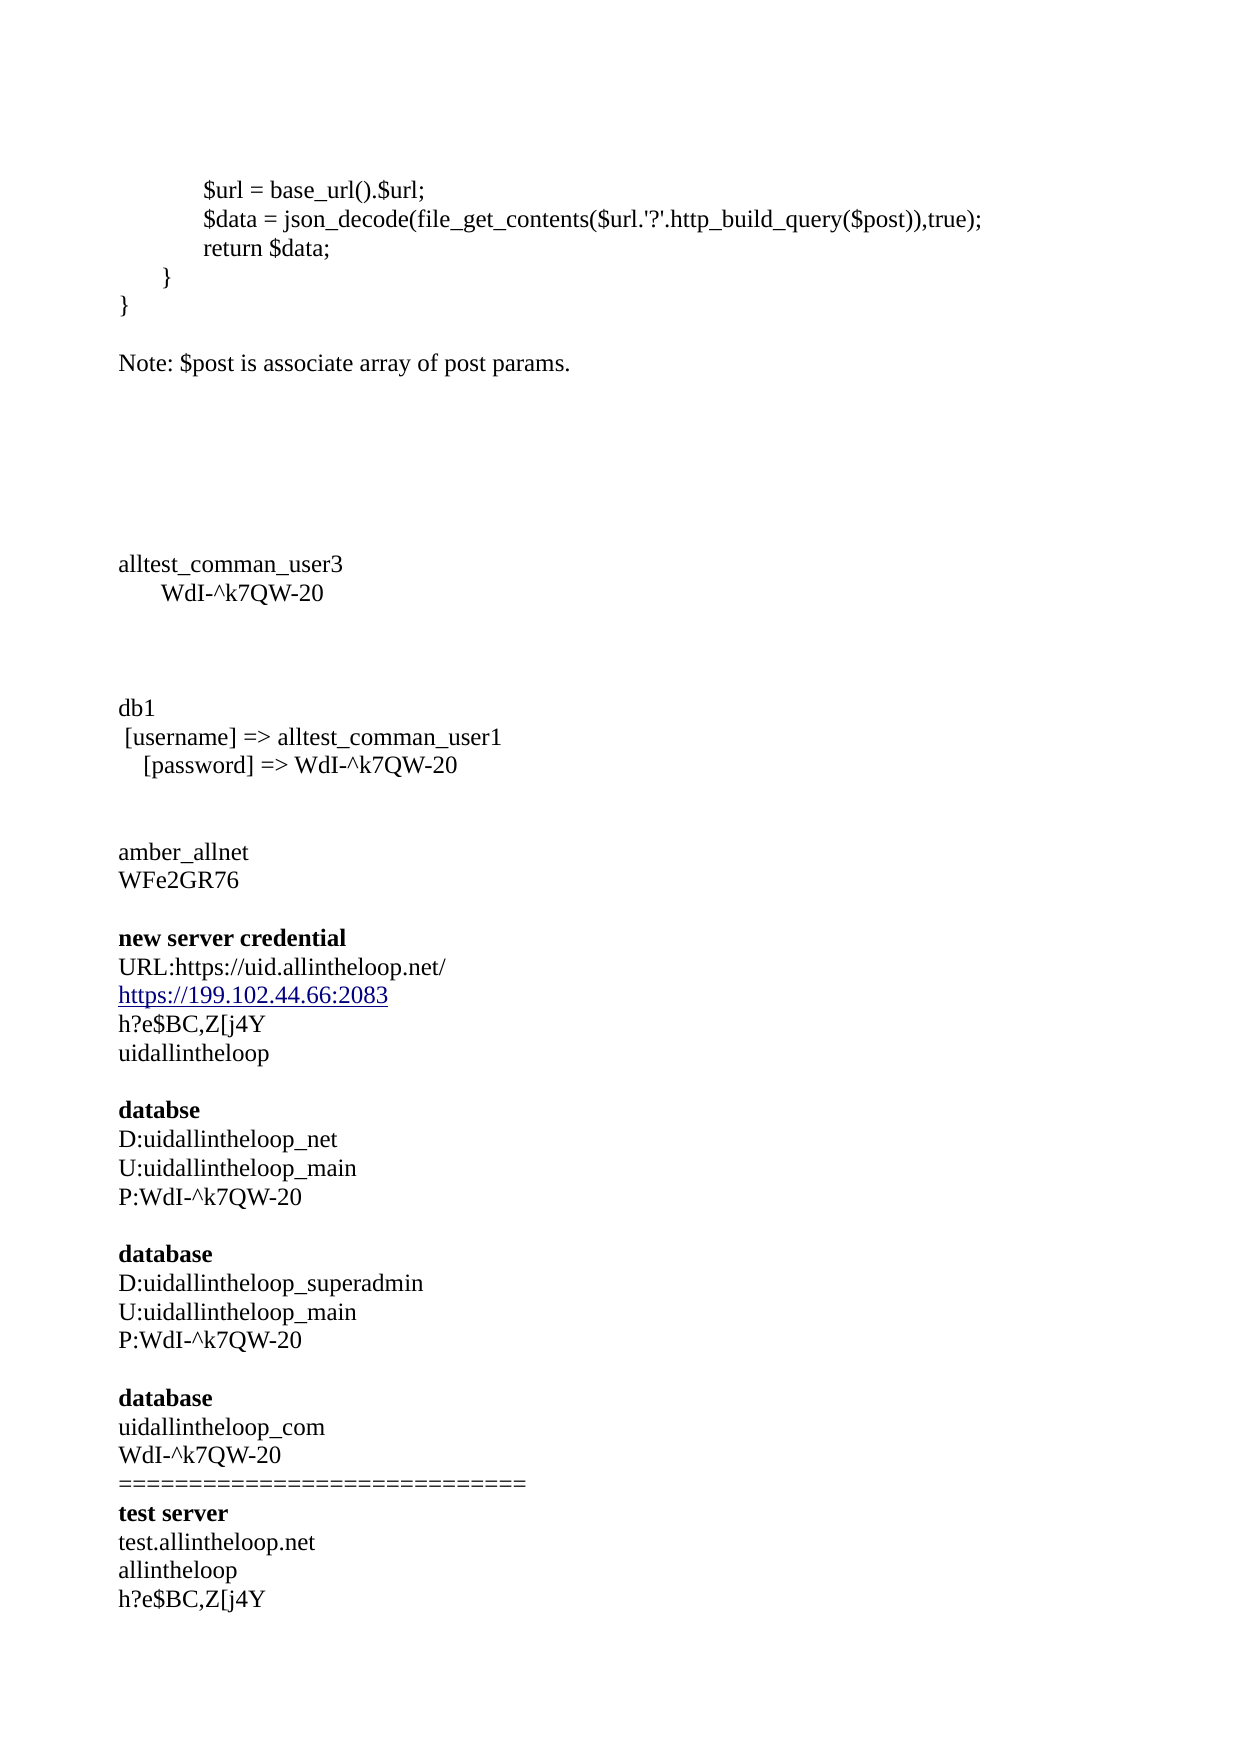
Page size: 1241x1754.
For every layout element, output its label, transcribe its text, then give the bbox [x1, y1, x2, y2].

text https://199.102.44.66:2083 [118, 981, 1122, 1009]
text } [118, 262, 1122, 291]
text database [118, 1383, 1122, 1412]
text [password] => WdI-^k7QW-20 [118, 751, 1122, 779]
text P:WdI-^k7QW-20 [118, 1326, 1122, 1354]
text [username] => alltest_comman_user1 [118, 722, 1122, 751]
text U:uidallintheloop_main [118, 1297, 1122, 1326]
text return $data; [118, 233, 1122, 262]
text h?e$BC,Z[j4Y [118, 1009, 1122, 1038]
text ============================= [118, 1469, 1122, 1498]
text db1 [118, 693, 1122, 722]
text new server credential [118, 923, 1122, 952]
text WdI-^k7QW-20 [118, 1441, 1122, 1469]
text } [118, 291, 1122, 319]
text D:uidallintheloop_net [118, 1124, 1122, 1153]
text Note: $post is associate array of post params. [118, 348, 1122, 377]
text test.allintheloop.net [118, 1527, 1122, 1556]
text $data = json_decode(file_get_contents($url.'?'.http_build_query($post)),true); [118, 204, 1122, 233]
text uidallintheloop_com [118, 1412, 1122, 1441]
text D:uidallintheloop_superadmin [118, 1268, 1122, 1297]
text URL:https://uid.allintheloop.net/ [118, 952, 1122, 981]
text P:WdI-^k7QW-20 [118, 1182, 1122, 1211]
text amber_allnet [118, 837, 1122, 866]
text WFe2GR76 [118, 866, 1122, 894]
text $url = base_url().$url; [118, 176, 1122, 204]
text U:uidallintheloop_main [118, 1153, 1122, 1182]
text uidallintheloop [118, 1038, 1122, 1067]
text test server [118, 1498, 1122, 1527]
text databse [118, 1096, 1122, 1124]
text h?e$BC,Z[j4Y [118, 1584, 1122, 1613]
text alltest_comman_user3 [118, 549, 1122, 578]
text WdI-^k7QW-20 [118, 578, 1122, 607]
text database [118, 1239, 1122, 1268]
text allintheloop [118, 1556, 1122, 1584]
